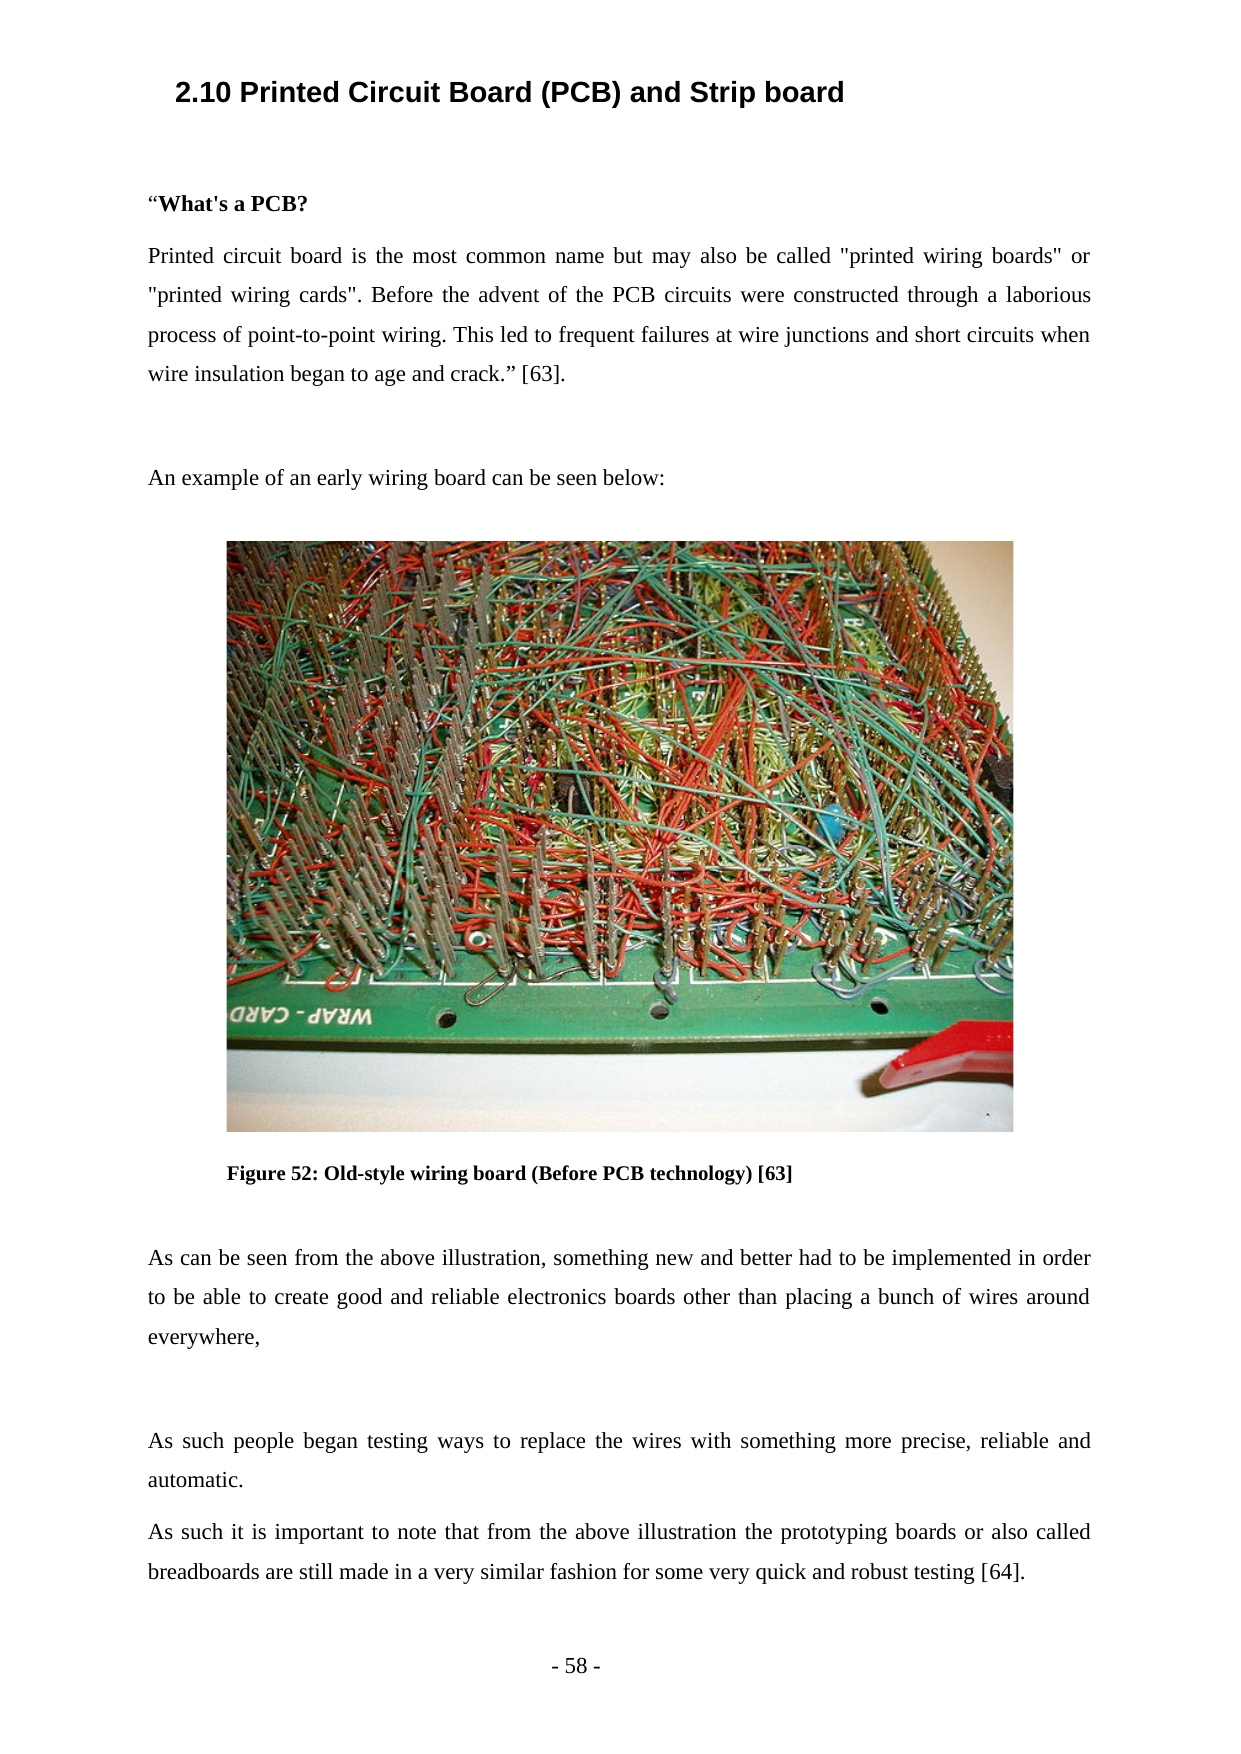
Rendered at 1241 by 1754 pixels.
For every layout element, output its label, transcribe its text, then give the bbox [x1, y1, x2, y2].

text An example of an early wiring board can be seen below: [148, 464, 1092, 491]
text “What's a PCB? [148, 190, 1092, 216]
text Printed circuit board is the most common name but may also be called "printed wiring boards" or "printed wiring cards". Before the advent of the PCB circuits were constructed through a laborious process of point-to-point wiring. This led to frequent failures at wire junctions and short circuits when wire insulation began to age and crack.” [63]. [148, 242, 1092, 387]
text As such people began testing ways to replace the wires with something more precise, reliable and automatic. [148, 1427, 1092, 1493]
text As such it is important to note that from the above illustration the prototyping boards or also called breadboards are still made in a very similar fashion for some very quick and robust testing [64]. [148, 1518, 1092, 1584]
text As can be seen from the above illustration, something new and better had to be implemented in order to be able to create good and reliable electronics boards other than placing a bunch of wires around everywhere, [148, 1244, 1092, 1349]
picture [226, 541, 1014, 1132]
text Figure 52: Old-style wiring board (Before PCB technology) [63] [227, 1132, 1013, 1184]
subtitle 2.10 Printed Circuit Board (PCB) and Strip board [175, 75, 1092, 108]
